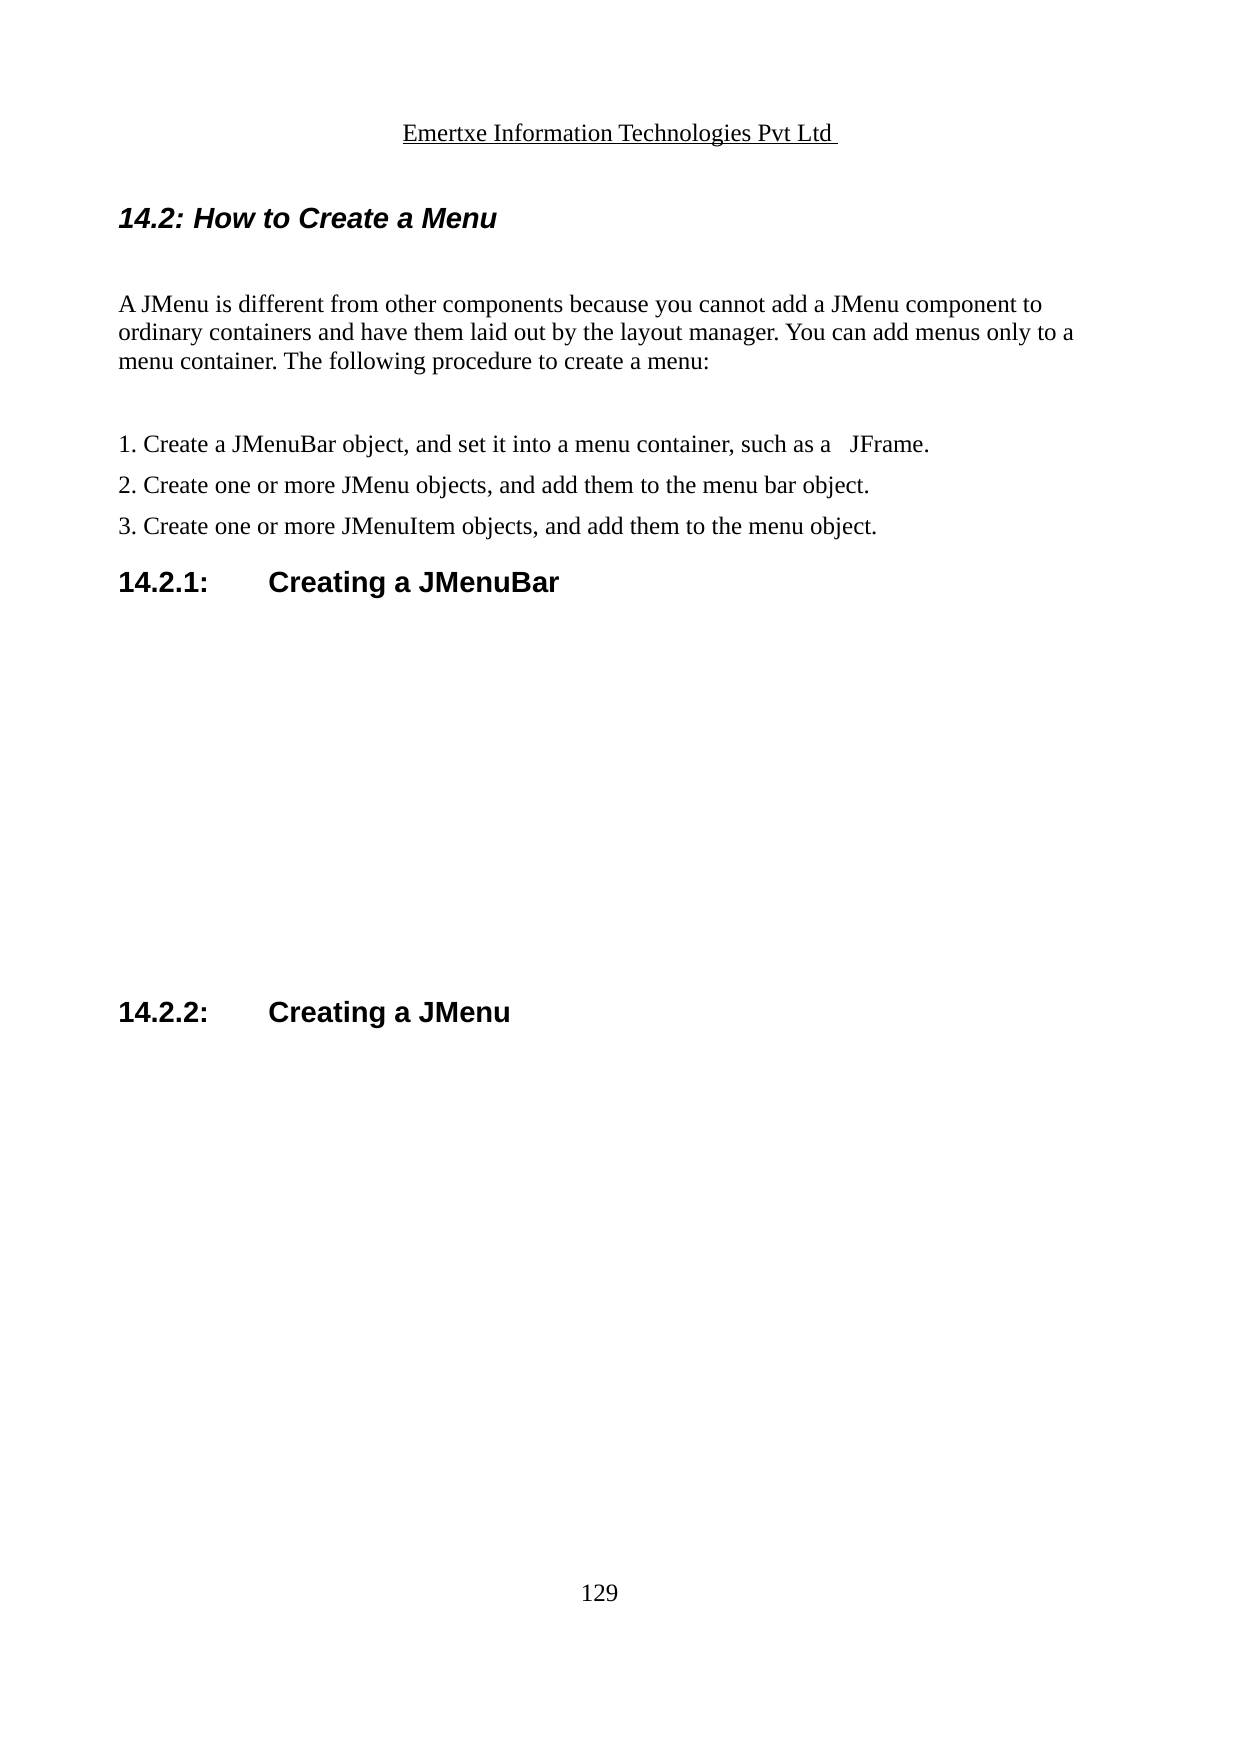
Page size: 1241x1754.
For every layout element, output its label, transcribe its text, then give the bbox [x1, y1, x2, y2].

subtitle Creating a JMenuBar [118, 565, 1122, 598]
text 2. Create one or more JMenu objects, and add them to the menu bar object. [118, 470, 1122, 499]
text A JMenu is different from other components because you cannot add a JMenu component to ordinary containers and have them laid out by the layout manager. You can add menus only to a menu container. The following procedure to create a menu: [118, 289, 1122, 375]
subtitle Creating a JMenu [118, 995, 1122, 1028]
text 3. Create one or more JMenuItem objects, and add them to the menu object. [118, 511, 1122, 540]
text 1. Create a JMenuBar object, and set it into a menu container, such as a JFrame. [118, 429, 1122, 457]
subtitle How to Create a Menu [118, 201, 1122, 235]
